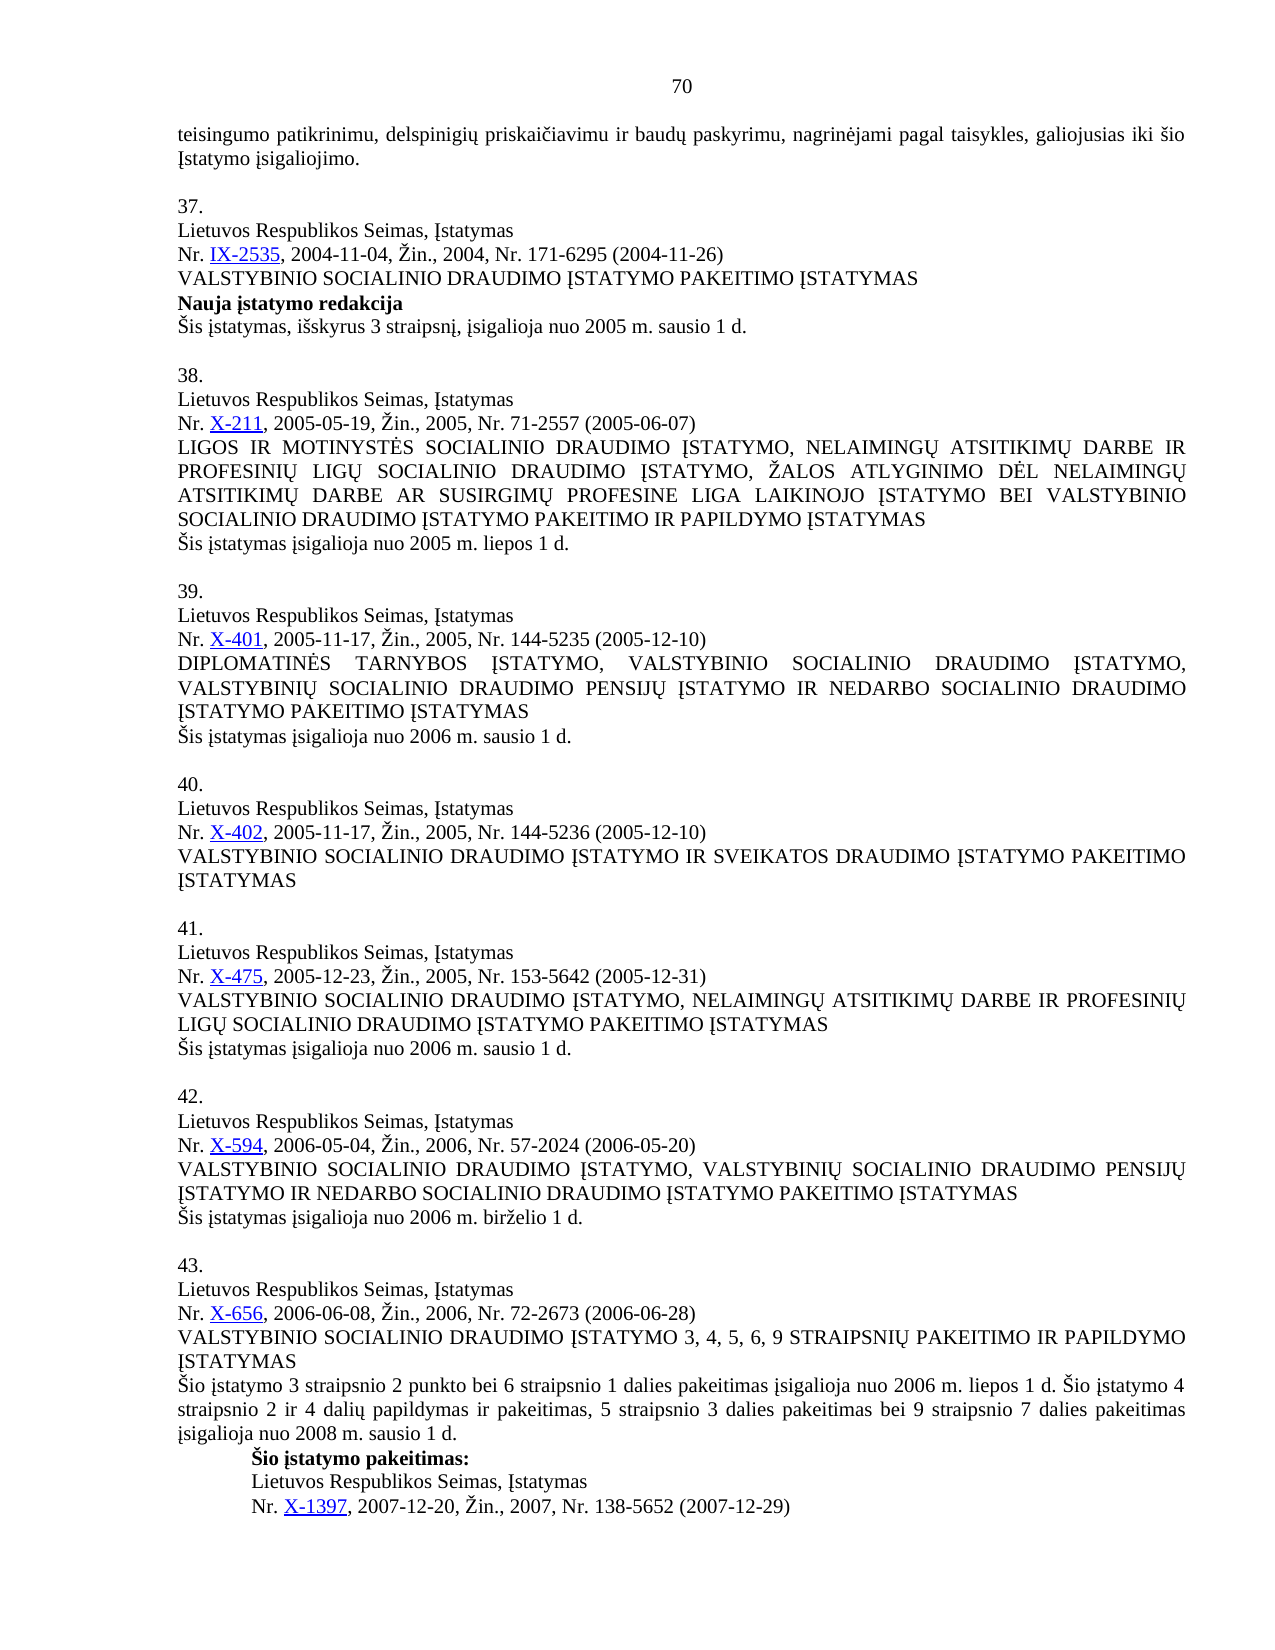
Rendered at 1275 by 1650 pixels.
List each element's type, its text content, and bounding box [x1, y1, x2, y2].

text Nr. X-211, 2005-05-19, Žin., 2005, Nr. 71-2557 (2005-06-07) [177, 411, 1187, 435]
text Lietuvos Respublikos Seimas, Įstatymas [177, 1469, 1186, 1493]
text Nr. X-475, 2005-12-23, Žin., 2005, Nr. 153-5642 (2005-12-31) [177, 964, 1187, 988]
text DIPLOMATINĖS TARNYBOS ĮSTATYMO, VALSTYBINIO SOCIALINIO DRAUDIMO ĮSTATYMO, VALSTYBINIŲ SOCIALINIO DRAUDIMO PENSIJŲ ĮSTATYMO IR NEDARBO SOCIALINIO DRAUDIMO ĮSTATYMO PAKEITIMO ĮSTATYMAS [177, 651, 1187, 723]
text Šis įstatymas įsigalioja nuo 2006 m. sausio 1 d. [177, 723, 1187, 748]
text VALSTYBINIO SOCIALINIO DRAUDIMO ĮSTATYMO, NELAIMINGŲ ATSITIKIMŲ DARBE IR PROFESINIŲ LIGŲ SOCIALINIO DRAUDIMO ĮSTATYMO PAKEITIMO ĮSTATYMAS [177, 988, 1187, 1036]
text Lietuvos Respublikos Seimas, Įstatymas [177, 940, 1187, 964]
text 37. [177, 194, 1187, 218]
text Šio įstatymo 3 straipsnio 2 punkto bei 6 straipsnio 1 dalies pakeitimas įsigalioja nuo 2006 m. liepos 1 d. Šio įstatymo 4 straipsnio 2 ir 4 dalių papildymas ir pakeitimas, 5 straipsnio 3 dalies pakeitimas bei 9 straipsnio 7 dalies pakeitimas įsigalioja nuo 2008 m. sausio 1 d. [177, 1373, 1187, 1445]
text Lietuvos Respublikos Seimas, Įstatymas [177, 603, 1187, 627]
text Šis įstatymas įsigalioja nuo 2006 m. sausio 1 d. [177, 1036, 1187, 1060]
text Nr. IX-2535, 2004-11-04, Žin., 2004, Nr. 171-6295 (2004-11-26) [177, 242, 1187, 266]
text Nauja įstatymo redakcija [177, 290, 1187, 314]
text VALSTYBINIO SOCIALINIO DRAUDIMO ĮSTATYMO IR SVEIKATOS DRAUDIMO ĮSTATYMO PAKEITIMO ĮSTATYMAS [177, 844, 1187, 892]
text LIGOS IR MOTINYSTĖS SOCIALINIO DRAUDIMO ĮSTATYMO, NELAIMINGŲ ATSITIKIMŲ DARBE IR PROFESINIŲ LIGŲ SOCIALINIO DRAUDIMO ĮSTATYMO, ŽALOS ATLYGINIMO DĖL NELAIMINGŲ ATSITIKIMŲ DARBE AR SUSIRGIMŲ PROFESINE LIGA LAIKINOJO ĮSTATYMO BEI VALSTYBINIO SOCIALINIO DRAUDIMO ĮSTATYMO PAKEITIMO IR PAPILDYMO ĮSTATYMAS [177, 435, 1187, 531]
text 39. [177, 579, 1187, 603]
text teisingumo patikrinimu, delspinigių priskaičiavimu ir baudų paskyrimu, nagrinėjami pagal taisykles, galiojusias iki šio Įstatymo įsigaliojimo. [177, 122, 1186, 170]
text Nr. X-656, 2006-06-08, Žin., 2006, Nr. 72-2673 (2006-06-28) [177, 1301, 1187, 1325]
text Lietuvos Respublikos Seimas, Įstatymas [177, 1108, 1187, 1133]
text Lietuvos Respublikos Seimas, Įstatymas [177, 1277, 1187, 1301]
text Šis įstatymas įsigalioja nuo 2006 m. birželio 1 d. [177, 1205, 1187, 1229]
text VALSTYBINIO SOCIALINIO DRAUDIMO ĮSTATYMO PAKEITIMO ĮSTATYMAS [177, 266, 1187, 290]
text Nr. X-402, 2005-11-17, Žin., 2005, Nr. 144-5236 (2005-12-10) [177, 820, 1187, 844]
text VALSTYBINIO SOCIALINIO DRAUDIMO ĮSTATYMO, VALSTYBINIŲ SOCIALINIO DRAUDIMO PENSIJŲ ĮSTATYMO IR NEDARBO SOCIALINIO DRAUDIMO ĮSTATYMO PAKEITIMO ĮSTATYMAS [177, 1157, 1187, 1205]
text Nr. X-401, 2005-11-17, Žin., 2005, Nr. 144-5235 (2005-12-10) [177, 627, 1187, 651]
text Lietuvos Respublikos Seimas, Įstatymas [177, 796, 1187, 820]
text Nr. X-594, 2006-05-04, Žin., 2006, Nr. 57-2024 (2006-05-20) [177, 1133, 1187, 1157]
text Šio įstatymo pakeitimas: [177, 1445, 1186, 1469]
text 42. [177, 1084, 1187, 1108]
text 43. [177, 1253, 1187, 1277]
text 41. [177, 916, 1187, 940]
text 38. [177, 363, 1187, 387]
text Šis įstatymas įsigalioja nuo 2005 m. liepos 1 d. [177, 531, 1187, 555]
text Šis įstatymas, išskyrus 3 straipsnį, įsigalioja nuo 2005 m. sausio 1 d. [177, 314, 1187, 338]
text Lietuvos Respublikos Seimas, Įstatymas [177, 218, 1187, 242]
text 40. [177, 772, 1187, 796]
text Lietuvos Respublikos Seimas, Įstatymas [177, 387, 1187, 411]
text Nr. X-1397, 2007-12-20, Žin., 2007, Nr. 138-5652 (2007-12-29) [177, 1493, 1186, 1518]
text VALSTYBINIO SOCIALINIO DRAUDIMO ĮSTATYMO 3, 4, 5, 6, 9 STRAIPSNIŲ PAKEITIMO IR PAPILDYMO ĮSTATYMAS [177, 1325, 1187, 1373]
